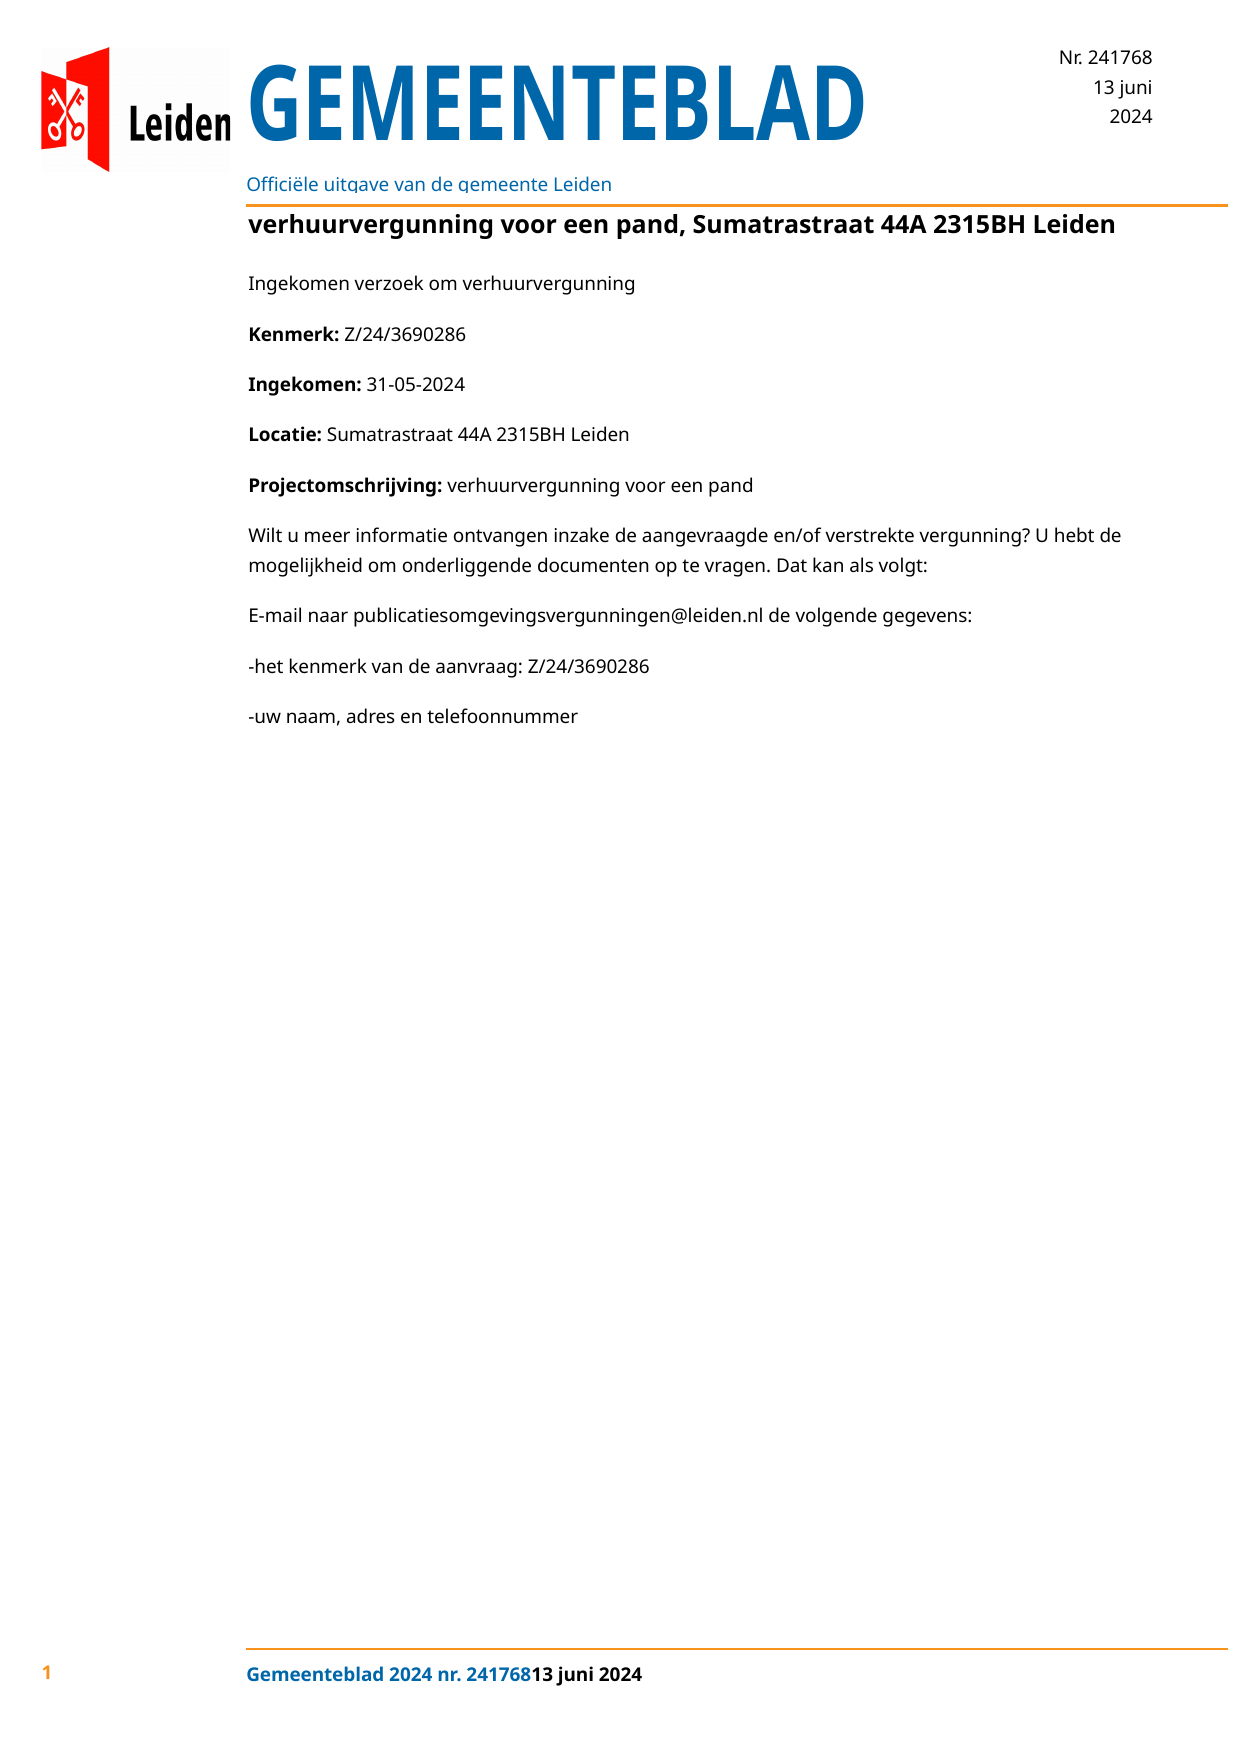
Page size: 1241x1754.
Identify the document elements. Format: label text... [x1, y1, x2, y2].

text -uw naam, adres en telefoonnummer [248, 703, 1152, 729]
text Wilt u meer informatie ontvangen inzake de aangevraagde en/of verstrekte vergunning? U hebt de mogelijkheid om onderliggende documenten op te vragen. Dat kan als volgt: [248, 522, 1152, 578]
text -het kenmerk van de aanvraag: Z/24/3690286 [248, 653, 1152, 678]
text Projectomschrijving: verhuurvergunning voor een pand [248, 472, 1152, 498]
text Kenmerk: Z/24/3690286 [248, 321, 1152, 346]
text Ingekomen verzoek om verhuurvergunning [248, 270, 1152, 296]
text E-mail naar publicatiesomgevingsvergunningen@leiden.nl de volgende gegevens: [248, 602, 1152, 628]
text Ingekomen: 31-05-2024 [248, 371, 1152, 397]
picture [41, 47, 231, 172]
text verhuurvergunning voor een pand, Sumatrastraat 44A 2315BH Leiden [248, 207, 1152, 241]
text Locatie: Sumatrastraat 44A 2315BH Leiden [248, 422, 1152, 447]
